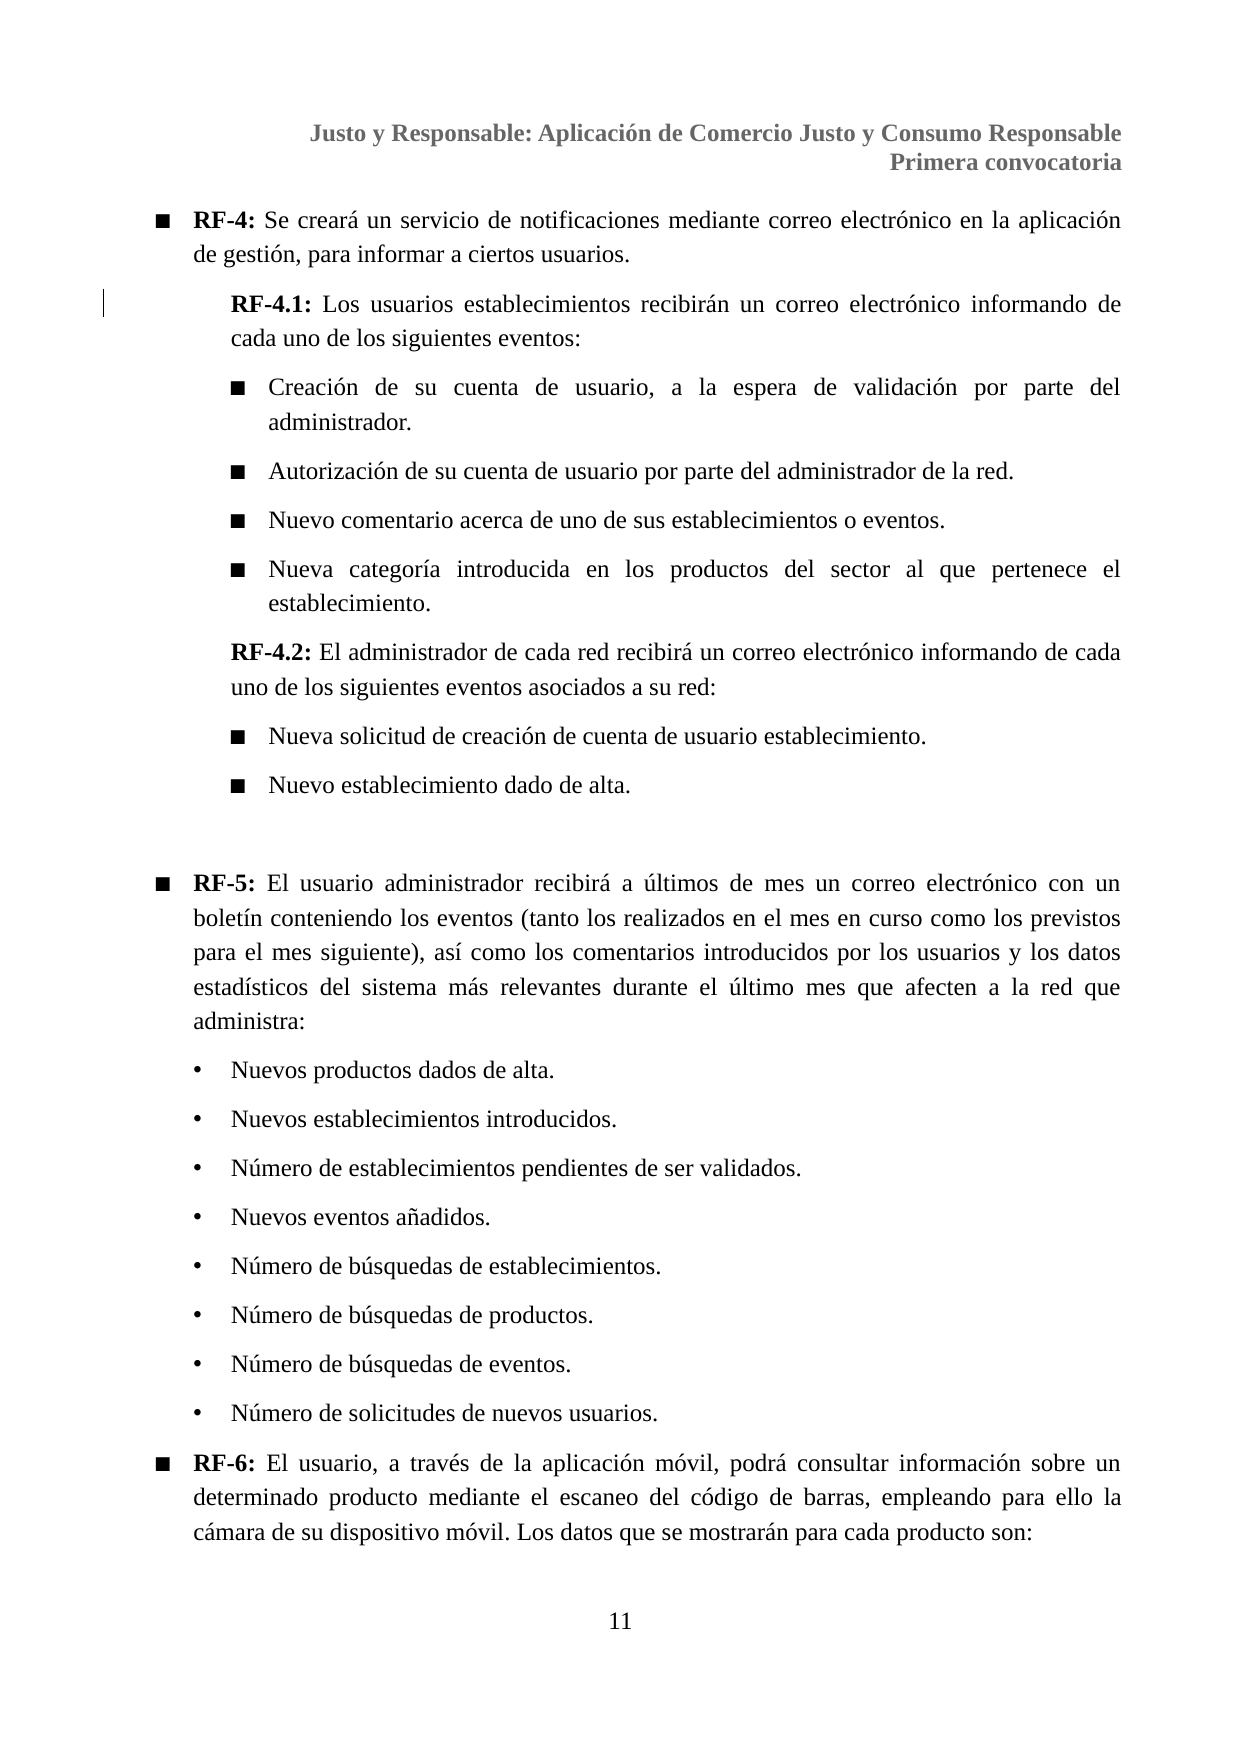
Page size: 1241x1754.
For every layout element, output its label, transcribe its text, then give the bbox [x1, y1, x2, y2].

list RF-5: El usuario administrador recibirá a últimos de mes un correo electrónico con un boletín conteniendo los eventos (tanto los realizados en el mes en curso como los previstos para el mes siguiente), así como los comentarios introducidos por los usuarios y los datos estadísticos del sistema más relevantes durante el último mes que afecten a la red que administra: [156, 868, 1122, 1035]
list Número de búsquedas de eventos. [193, 1349, 1122, 1378]
list Autorización de su cuenta de usuario por parte del administrador de la red. [231, 456, 1122, 484]
list Nuevos productos dados de alta. [193, 1055, 1122, 1084]
list Número de búsquedas de establecimientos. [193, 1251, 1122, 1280]
list Nuevos eventos añadidos. [193, 1202, 1122, 1231]
list Nueva categoría introducida en los productos del sector al que pertenece el establecimiento. [231, 554, 1122, 617]
list RF-6: El usuario, a través de la aplicación móvil, podrá consultar información sobre un determinado producto mediante el escaneo del código de barras, empleando para ello la cámara de su dispositivo móvil. Los datos que se mostrarán para cada producto son: [156, 1448, 1122, 1545]
list Número de solicitudes de nuevos usuarios. [193, 1398, 1122, 1427]
list RF-4.2: El administrador de cada red recibirá un correo electrónico informando de cada uno de los siguientes eventos asociados a su red: [193, 637, 1122, 701]
list Nuevo establecimiento dado de alta. [231, 770, 1122, 799]
list Creación de su cuenta de usuario, a la espera de validación por parte del administrador. [231, 372, 1122, 435]
list Nueva solicitud de creación de cuenta de usuario establecimiento. [231, 721, 1122, 750]
list Nuevo comentario acerca de uno de sus establecimientos o eventos. [231, 505, 1122, 533]
list RF-4.1: Los usuarios establecimientos recibirán un correo electrónico informando de cada uno de los siguientes eventos: [193, 289, 1122, 352]
list Número de búsquedas de productos. [193, 1300, 1122, 1329]
list Número de establecimientos pendientes de ser validados. [193, 1153, 1122, 1182]
list Nuevos establecimientos introducidos. [193, 1104, 1122, 1133]
list RF-4: Se creará un servicio de notificaciones mediante correo electrónico en la aplicación de gestión, para informar a ciertos usuarios. [156, 205, 1122, 268]
